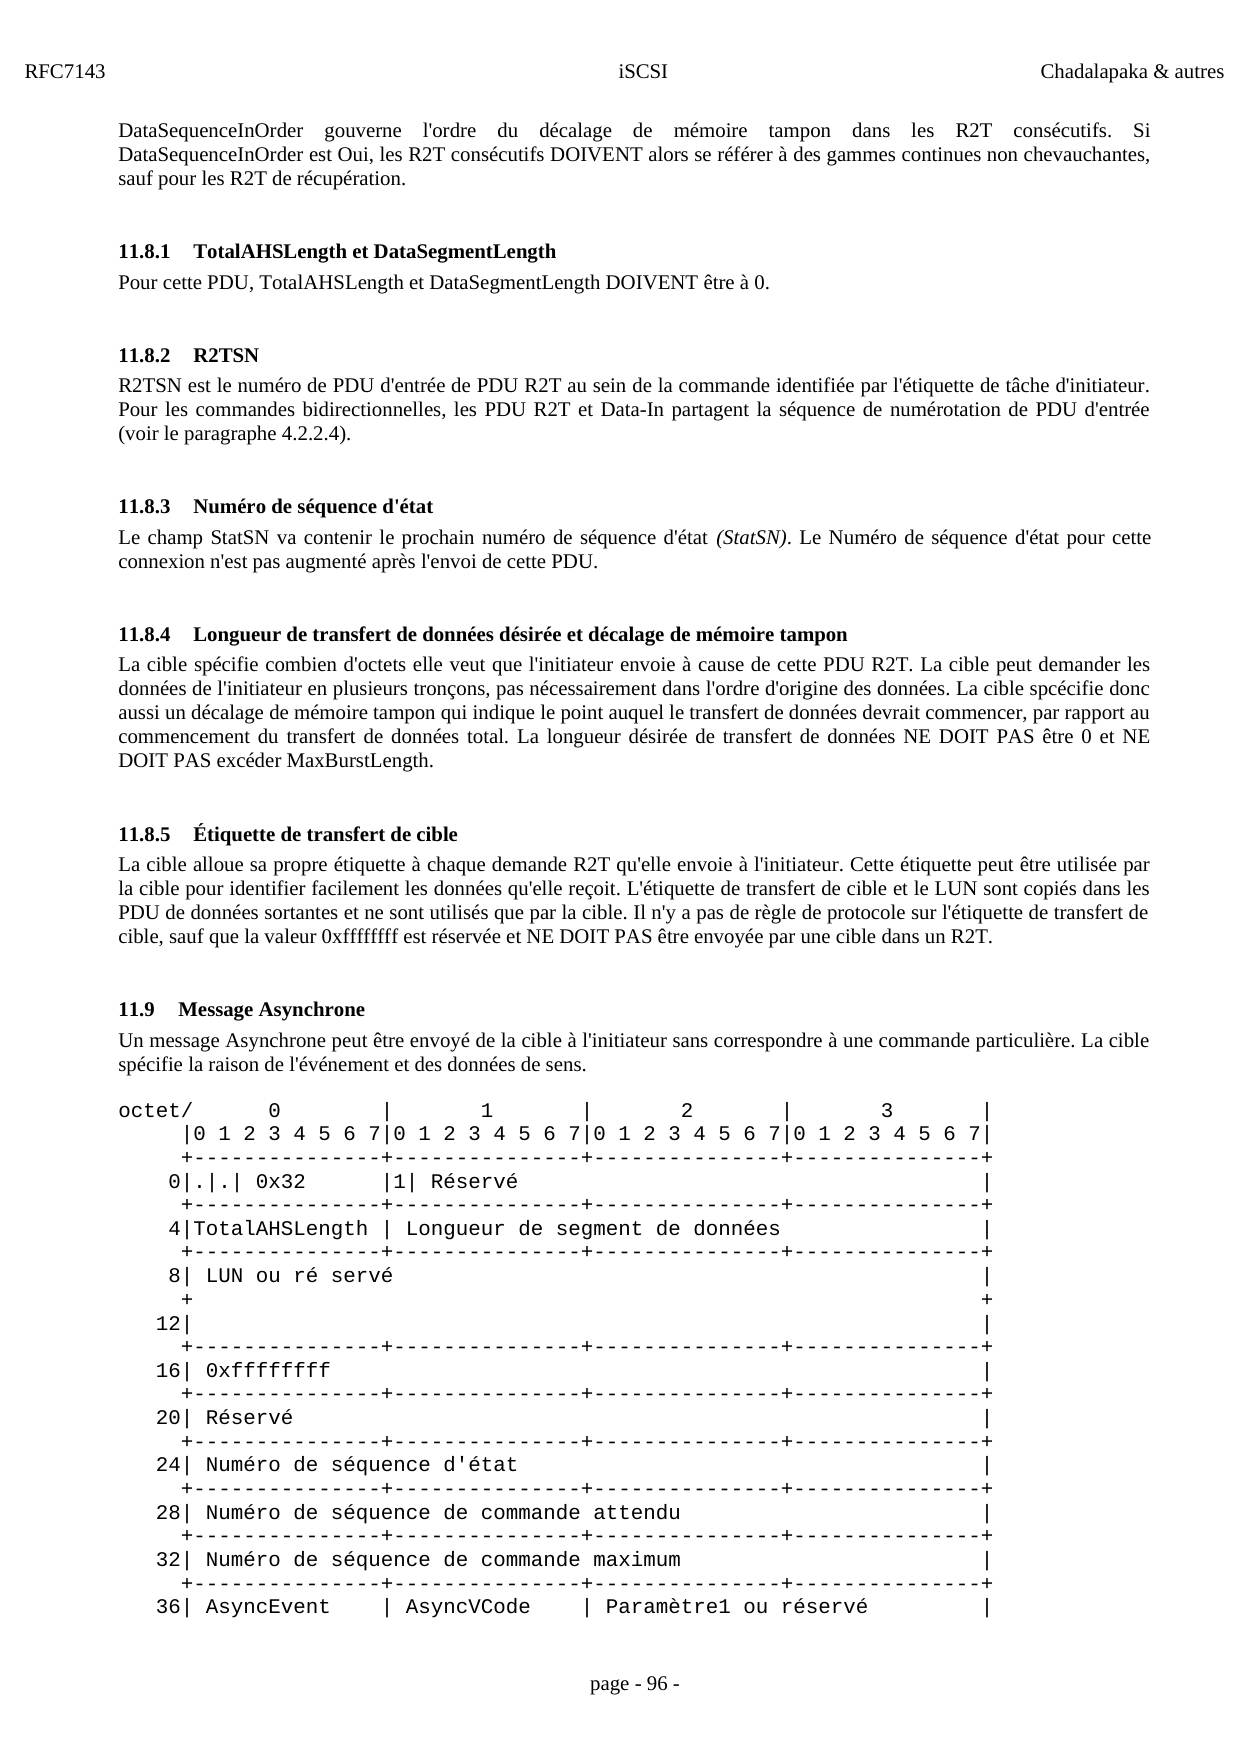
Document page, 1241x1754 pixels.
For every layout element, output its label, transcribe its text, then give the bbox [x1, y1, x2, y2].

text DataSequenceInOrder gouverne l'ordre du décalage de mémoire tampon dans les R2T consécutifs. Si DataSequenceInOrder est Oui, les R2T consécutifs DOIVENT alors se référer à des gammes continues non chevauchantes, sauf pour les R2T de récupération. [118, 118, 1152, 190]
text La cible spécifie combien d'octets elle veut que l'initiateur envoie à cause de cette PDU R2T. La cible peut demander les données de l'initiateur en plusieurs tronçons, pas nécessairement dans l'ordre d'origine des données. La cible spcécifie donc aussi un décalage de mémoire tampon qui indique le point auquel le transfert de données devrait commencer, par rapport au commencement du transfert de données total. La longueur désirée de transfert de données NE DOIT PAS être 0 et NE DOIT PAS excéder MaxBurstLength. [118, 652, 1152, 772]
text 20| Réservé | [118, 1407, 1152, 1431]
text +---------------+---------------+---------------+---------------+ [118, 1478, 1152, 1502]
subtitle 11.8.1 TotalAHSLength et DataSegmentLength [118, 239, 1152, 263]
text 0|.|.| 0x32 |1| Réservé | [118, 1171, 1152, 1194]
text 8| LUN ou ré servé | [118, 1265, 1152, 1289]
subtitle 11.9 Message Asynchrone [118, 997, 1152, 1021]
subtitle 11.8.3 Numéro de séquence d'état [118, 494, 1152, 518]
subtitle 11.8.4 Longueur de transfert de données désirée et décalage de mémoire tampon [118, 622, 1152, 646]
subtitle 11.8.5 Étiquette de transfert de cible [118, 822, 1152, 846]
text +---------------+---------------+---------------+---------------+ [118, 1242, 1152, 1265]
text |0 1 2 3 4 5 6 7|0 1 2 3 4 5 6 7|0 1 2 3 4 5 6 7|0 1 2 3 4 5 6 7| [118, 1123, 1152, 1147]
text Un message Asynchrone peut être envoyé de la cible à l'initiateur sans correspondre à une commande particulière. La cible spécifie la raison de l'événement et des données de sens. [118, 1027, 1152, 1076]
text +---------------+---------------+---------------+---------------+ [118, 1336, 1152, 1360]
text +---------------+---------------+---------------+---------------+ [118, 1147, 1152, 1171]
text 28| Numéro de séquence de commande attendu | [118, 1502, 1152, 1525]
text 16| 0xffffffff | [118, 1360, 1152, 1383]
text +---------------+---------------+---------------+---------------+ [118, 1573, 1152, 1596]
text 24| Numéro de séquence d'état | [118, 1454, 1152, 1478]
text +---------------+---------------+---------------+---------------+ [118, 1383, 1152, 1407]
text 4|TotalAHSLength | Longueur de segment de données | [118, 1218, 1152, 1242]
text 36| AsyncEvent | AsyncVCode | Paramètre1 ou réservé | [118, 1596, 1152, 1620]
text Pour cette PDU, TotalAHSLength et DataSegmentLength DOIVENT être à 0. [118, 270, 1152, 294]
text 32| Numéro de séquence de commande maximum | [118, 1549, 1152, 1573]
text Le champ StatSN va contenir le prochain numéro de séquence d'état (StatSN). Le Numéro de séquence d'état pour cette connexion n'est pas augmenté après l'envoi de cette PDU. [118, 525, 1152, 573]
subtitle 11.8.2 R2TSN [118, 343, 1152, 367]
text + + [118, 1289, 1152, 1312]
text +---------------+---------------+---------------+---------------+ [118, 1525, 1152, 1549]
text +---------------+---------------+---------------+---------------+ [118, 1194, 1152, 1218]
text La cible alloue sa propre étiquette à chaque demande R2T qu'elle envoie à l'initiateur. Cette étiquette peut être utilisée par la cible pour identifier facilement les données qu'elle reçoit. L'étiquette de transfert de cible et le LUN sont copiés dans les PDU de données sortantes et ne sont utilisés que par la cible. Il n'y a pas de règle de protocole sur l'étiquette de transfert de cible, sauf que la valeur 0xffffffff est réservée et NE DOIT PAS être envoyée par une cible dans un R2T. [118, 852, 1152, 948]
text 12| | [118, 1312, 1152, 1336]
text octet/ 0 | 1 | 2 | 3 | [118, 1100, 1152, 1123]
text R2TSN est le numéro de PDU d'entrée de PDU R2T au sein de la commande identifiée par l'étiquette de tâche d'initiateur. Pour les commandes bidirectionnelles, les PDU R2T et Data-In partagent la séquence de numérotation de PDU d'entrée (voir le paragraphe 4.2.2.4). [118, 373, 1152, 445]
text +---------------+---------------+---------------+---------------+ [118, 1431, 1152, 1454]
